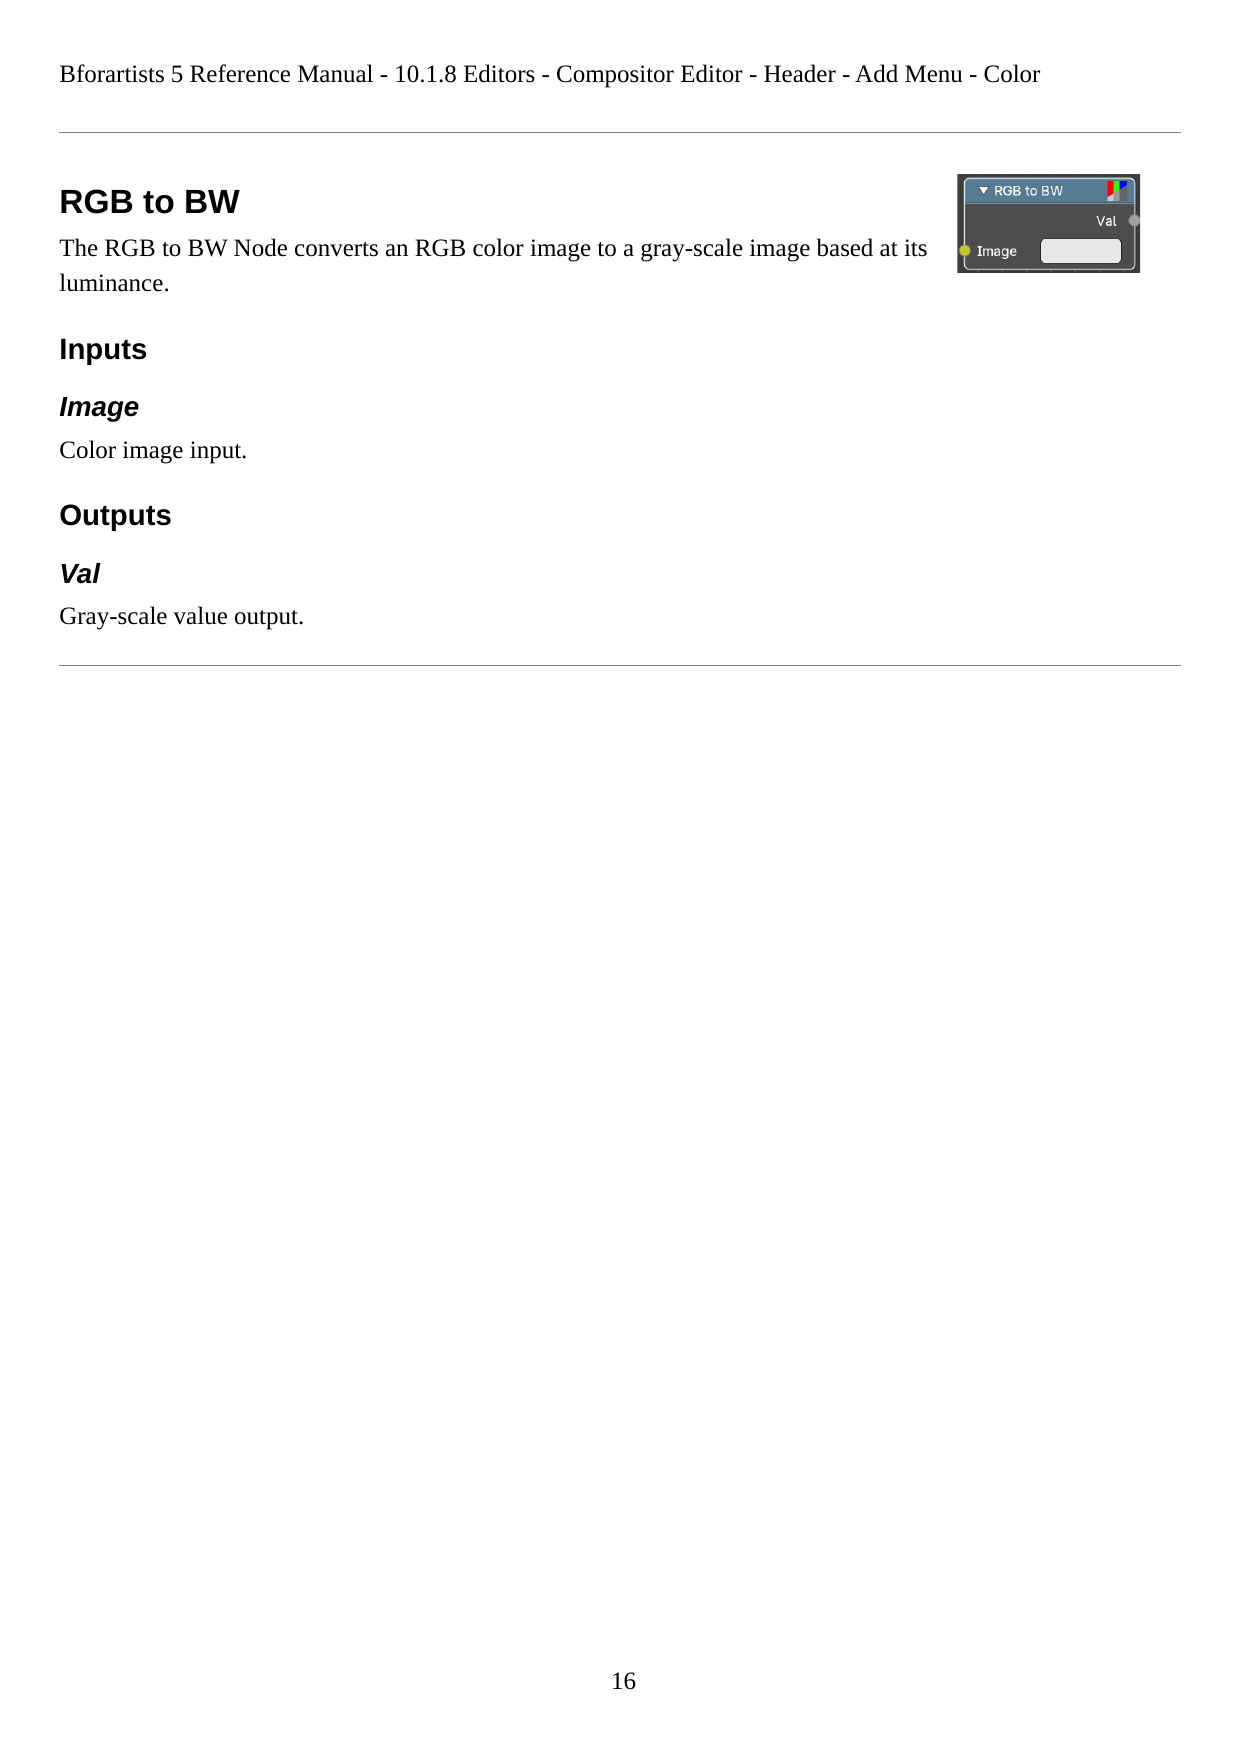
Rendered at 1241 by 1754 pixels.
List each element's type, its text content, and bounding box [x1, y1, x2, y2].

subtitle Val [59, 557, 1181, 589]
subtitle [1141, 182, 1181, 221]
picture [957, 174, 1141, 273]
subtitle Image [59, 390, 1181, 422]
text Gray-scale value output. [59, 601, 1181, 630]
subtitle RGB to BW [59, 182, 957, 221]
subtitle Outputs [59, 498, 1181, 532]
subtitle Inputs [59, 332, 1181, 365]
text Color image input. [59, 435, 1181, 463]
text The RGB to BW Node converts an RGB color image to a gray-scale image based at its luminance. [59, 233, 1181, 297]
